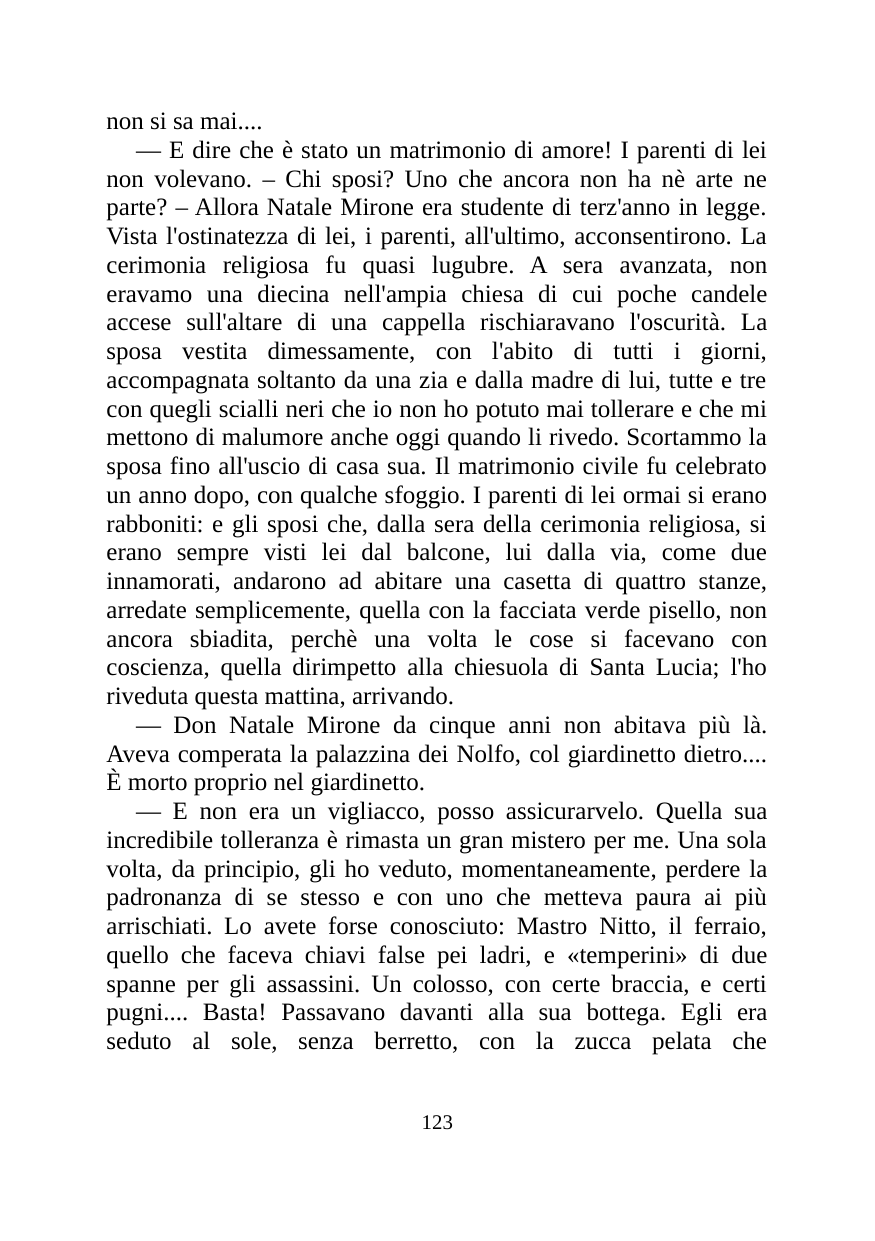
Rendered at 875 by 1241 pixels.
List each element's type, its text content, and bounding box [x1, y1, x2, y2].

text — Don Natale Mirone da cinque anni non abitava più là. Aveva comperata la palazzina dei Nolfo, col giardinetto dietro.... È morto proprio nel giardinetto. [106, 710, 768, 796]
text — E dire che è stato un matrimonio di amore! I parenti di lei non volevano. – Chi sposi? Uno che ancora non ha nè arte ne parte? – Allora Natale Mirone era studente di terz'anno in legge. Vista l'ostinatezza di lei, i parenti, all'ultimo, acconsentirono. La cerimonia religiosa fu quasi lugubre. A sera avanzata, non eravamo una diecina nell'ampia chiesa di cui poche candele accese sull'altare di una cappella rischiaravano l'oscurità. La sposa vestita dimessamente, con l'abito di tutti i giorni, accompagnata soltanto da una zia e dalla madre di lui, tutte e tre con quegli scialli neri che io non ho potuto mai tollerare e che mi mettono di malumore anche oggi quando li rivedo. Scortammo la sposa fino all'uscio di casa sua. Il matrimonio civile fu celebrato un anno dopo, con qualche sfoggio. I parenti di lei ormai si erano rabboniti: e gli sposi che, dalla sera della cerimonia religiosa, si erano sempre visti lei dal balcone, lui dalla via, come due innamorati, andarono ad abitare una casetta di quattro stanze, arredate semplicemente, quella con la facciata verde pisello, non ancora sbiadita, perchè una volta le cose si facevano con coscienza, quella dirimpetto alla chiesuola di Santa Lucia; l'ho riveduta questa mattina, arrivando. [106, 135, 768, 710]
text — E non era un vigliacco, posso assicurarvelo. Quella sua incredibile tolleranza è rimasta un gran mistero per me. Una sola volta, da principio, gli ho veduto, momentaneamente, perdere la padronanza di se stesso e con uno che metteva paura ai più arrischiati. Lo avete forse conosciuto: Mastro Nitto, il ferraio, quello che faceva chiavi false pei ladri, e «temperini» di due spanne per gli assassini. Un colosso, con certe braccia, e certi pugni.... Basta! Passavano davanti alla sua bottega. Egli era seduto al sole, senza berretto, con la zucca pelata che [106, 796, 768, 1055]
text non si sa mai.... [106, 106, 768, 135]
